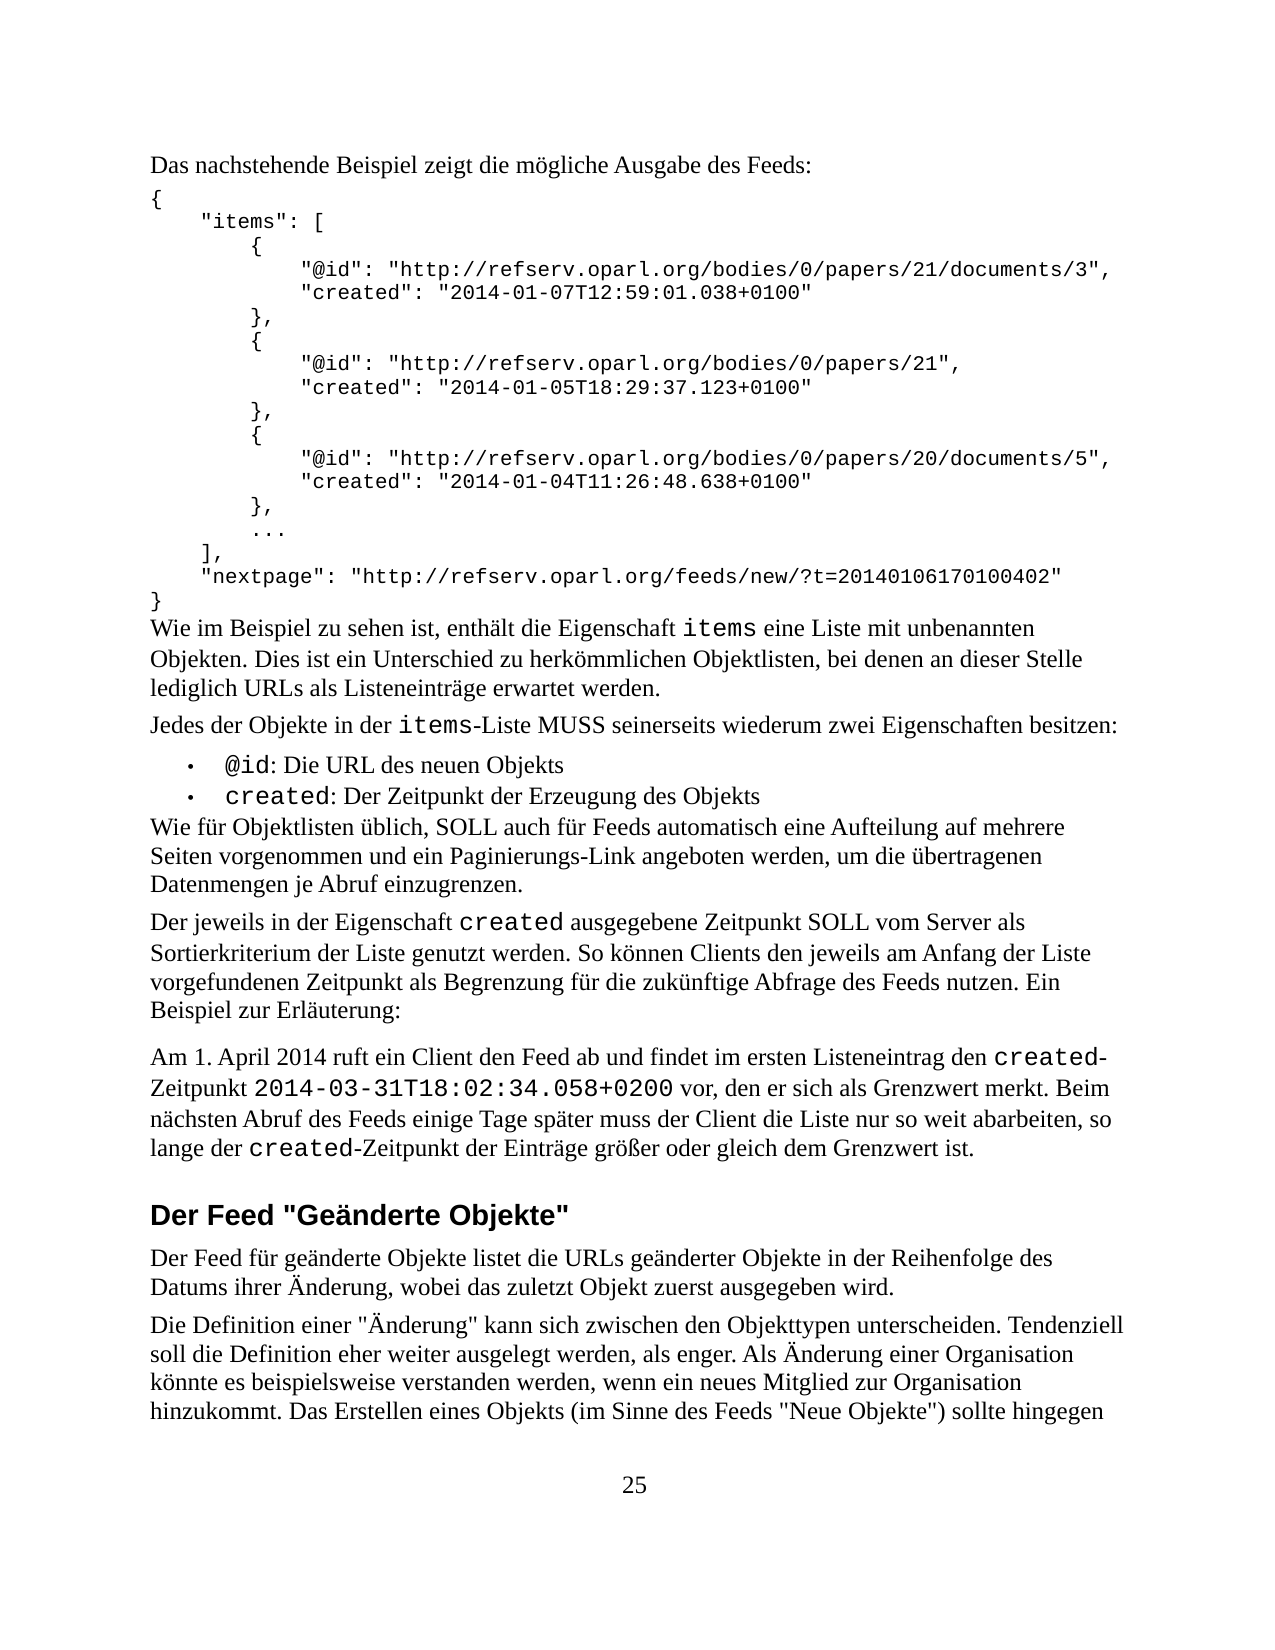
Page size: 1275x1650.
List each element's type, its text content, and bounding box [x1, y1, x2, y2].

text Der jeweils in der Eigenschaft created ausgegebene Zeitpunkt SOLL vom Server als Sortierkriterium der Liste genutzt werden. So können Clients den jeweils am Anfang der Liste vorgefundenen Zeitpunkt als Begrenzung für die zukünftige Abfrage des Feeds nutzen. Ein Beispiel zur Erläuterung: [150, 907, 1125, 1024]
text "@id": "http://refserv.oparl.org/bodies/0/papers/20/documents/5", [150, 448, 1125, 471]
text Jedes der Objekte in der items-Liste MUSS seinerseits wiederum zwei Eigenschaften besitzen: [150, 711, 1125, 741]
text } [150, 590, 1125, 613]
text Wie für Objektlisten üblich, SOLL auch für Feeds automatisch eine Aufteilung auf mehrere Seiten vorgenommen und ein Paginierungs-Link angeboten werden, um die übertragenen Datenmengen je Abruf einzugrenzen. [150, 812, 1125, 898]
text }, [150, 495, 1125, 519]
text ], [150, 542, 1125, 566]
text { [150, 188, 1125, 211]
text }, [150, 306, 1125, 329]
text Die Definition einer "Änderung" kann sich zwischen den Objekttypen unterscheiden. Tendenziell soll die Definition eher weiter ausgelegt werden, als enger. Als Änderung einer Organisation könnte es beispielsweise verstanden werden, wenn ein neues Mitglied zur Organisation hinzukommt. Das Erstellen eines Objekts (im Sinne des Feeds "Neue Objekte") sollte hingegen [150, 1310, 1125, 1425]
text "created": "2014-01-05T18:29:37.123+0100" [150, 377, 1125, 401]
text { [150, 329, 1125, 353]
text ... [150, 519, 1125, 542]
text Der Feed für geänderte Objekte listet die URLs geänderter Objekte in der Reihenfolge des Datums ihrer Änderung, wobei das zuletzt Objekt zuerst ausgegeben wird. [150, 1243, 1125, 1301]
text "items": [ [150, 211, 1125, 235]
text "created": "2014-01-07T12:59:01.038+0100" [150, 282, 1125, 306]
list @id: Die URL des neuen Objekts [187, 750, 1125, 781]
text Das nachstehende Beispiel zeigt die mögliche Ausgabe des Feeds: [150, 150, 1125, 179]
text "@id": "http://refserv.oparl.org/bodies/0/papers/21", [150, 353, 1125, 377]
text Wie im Beispiel zu sehen ist, enthält die Eigenschaft items eine Liste mit unbenannten Objekten. Dies ist ein Unterschied zu herkömmlichen Objektlisten, bei denen an dieser Stelle lediglich URLs als Listeneinträge erwartet werden. [150, 613, 1125, 702]
text { [150, 235, 1125, 259]
text }, [150, 401, 1125, 424]
text { [150, 424, 1125, 448]
text "nextpage": "http://refserv.oparl.org/feeds/new/?t=20140106170100402" [150, 566, 1125, 590]
text "created": "2014-01-04T11:26:48.638+0100" [150, 471, 1125, 495]
list created: Der Zeitpunkt der Erzeugung des Objekts [187, 781, 1125, 812]
subtitle Der Feed "Geänderte Objekte" [150, 1197, 1125, 1231]
text "@id": "http://refserv.oparl.org/bodies/0/papers/21/documents/3", [150, 259, 1125, 282]
text Am 1. April 2014 ruft ein Client den Feed ab und findet im ersten Listeneintrag den created-Zeitpunkt 2014-03-31T18:02:34.058+0200 vor, den er sich als Grenzwert merkt. Beim nächsten Abruf des Feeds einige Tage später muss der Client die Liste nur so weit abarbeiten, so lange der created-Zeitpunkt der Einträge größer oder gleich dem Grenzwert ist. [150, 1042, 1125, 1163]
